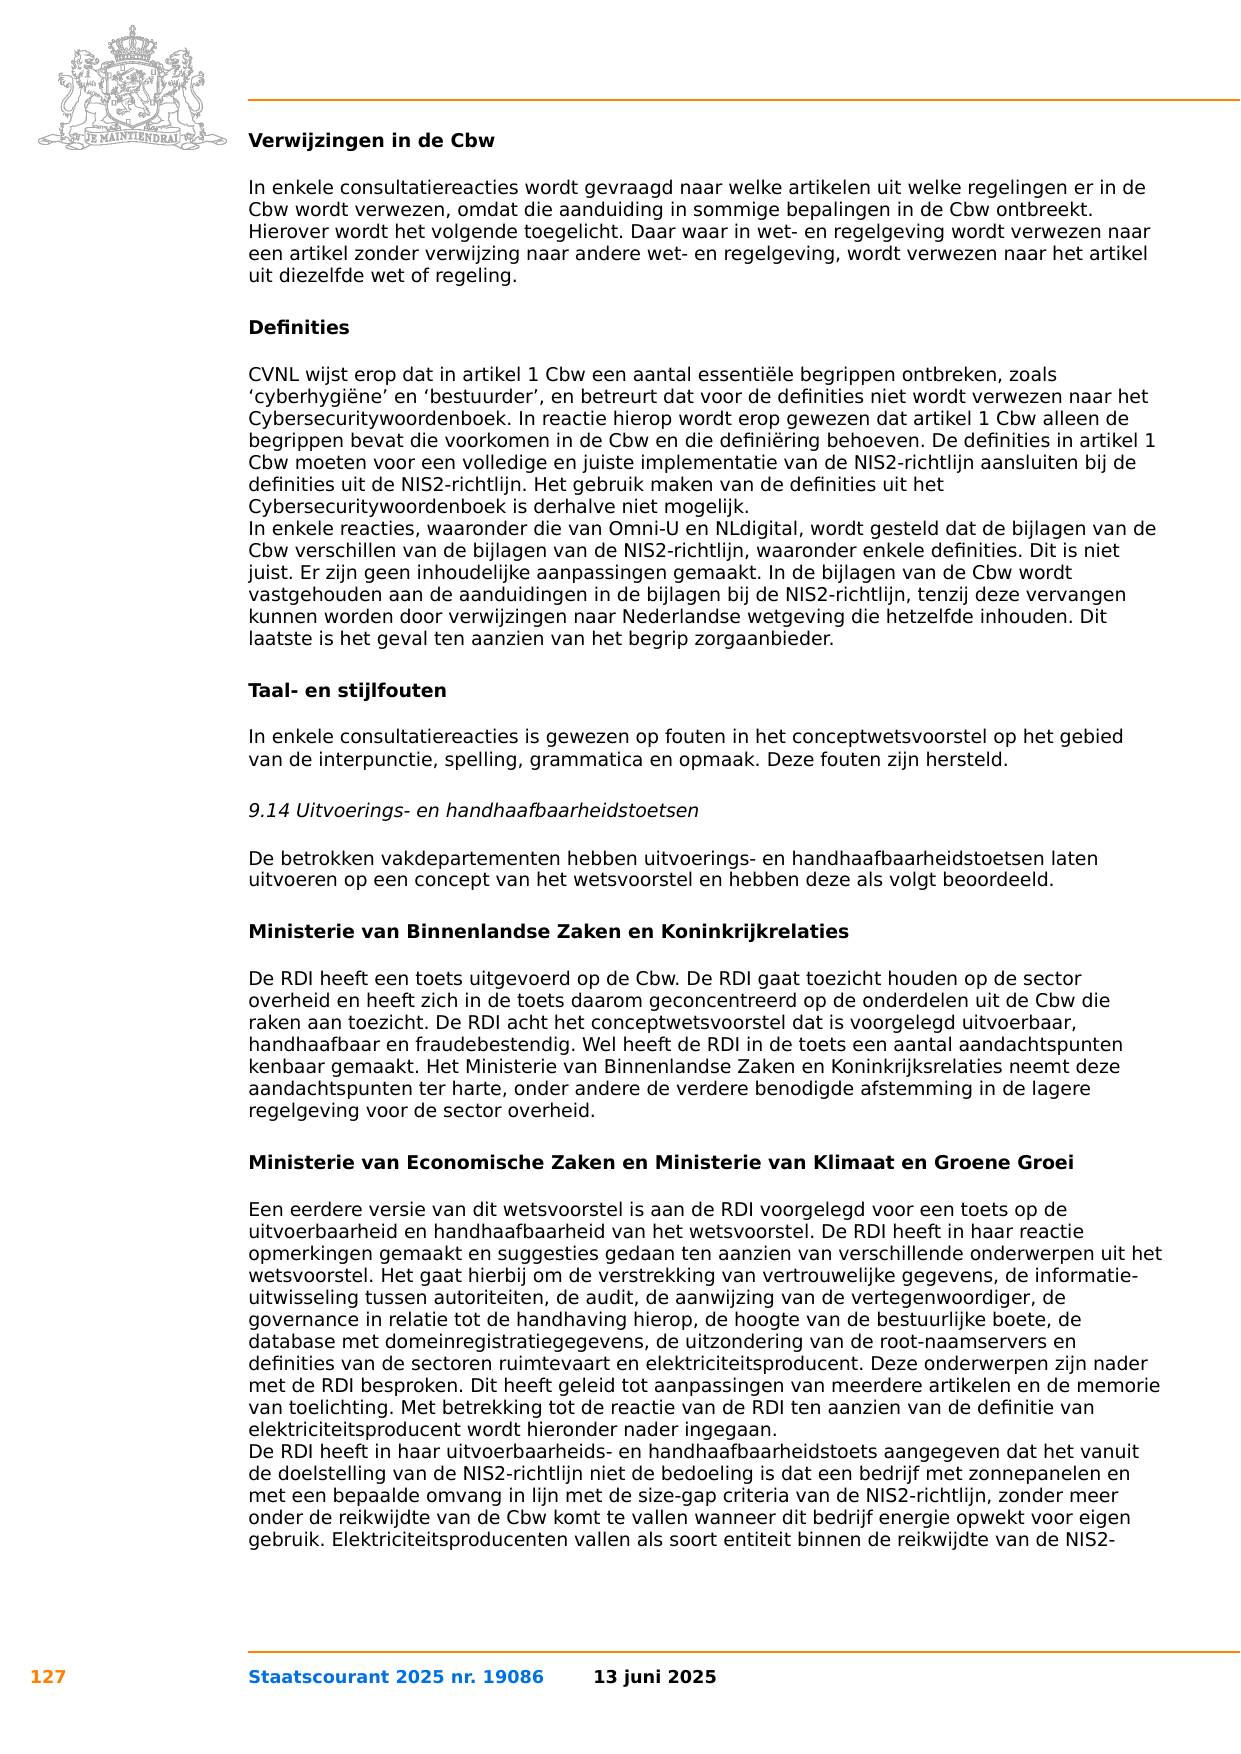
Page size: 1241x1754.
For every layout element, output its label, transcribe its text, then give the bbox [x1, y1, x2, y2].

text In enkele consultatiereacties wordt gevraagd naar welke artikelen uit welke regelingen er in de Cbw wordt verwezen, omdat die aanduiding in sommige bepalingen in de Cbw ontbreekt. Hierover wordt het volgende toegelicht. Daar waar in wet- en regelgeving wordt verwezen naar een artikel zonder verwijzing naar andere wet- en regelgeving, wordt verwezen naar het artikel uit diezelfde wet of regeling. [248, 177, 1163, 287]
subtitle Ministerie van Economische Zaken en Ministerie van Klimaat en Groene Groei [248, 1152, 1163, 1174]
text In enkele consultatiereacties is gewezen op fouten in het conceptwetsvoorstel op het gebied van de interpunctie, spelling, grammatica en opmaak. Deze fouten zijn hersteld. [248, 726, 1163, 770]
text CVNL wijst erop dat in artikel 1 Cbw een aantal essentiële begrippen ontbreken, zoals ‘cyberhygiëne’ en ‘bestuurder’, en betreurt dat voor de definities niet wordt verwezen naar het Cybersecuritywoordenboek. In reactie hierop wordt erop gewezen dat artikel 1 Cbw alleen de begrippen bevat die voorkomen in de Cbw en die definiëring behoeven. De definities in artikel 1 Cbw moeten voor een volledige en juiste implementatie van de NIS2-richtlijn aansluiten bij de definities uit de NIS2-richtlijn. Het gebruik maken van de definities uit het Cybersecuritywoordenboek is derhalve niet mogelijk. [248, 364, 1163, 518]
subtitle Taal- en stijlfouten [248, 679, 1163, 701]
picture [38, 25, 227, 150]
subtitle 9.14 Uitvoerings- en handhaafbaarheidstoetsen [248, 800, 1163, 822]
text Een eerdere versie van dit wetsvoorstel is aan de RDI voorgelegd voor een toets op de uitvoerbaarheid en handhaafbaarheid van het wetsvoorstel. De RDI heeft in haar reactie opmerkingen gemaakt en suggesties gedaan ten aanzien van verschillende onderwerpen uit het wetsvoorstel. Het gaat hierbij om de verstrekking van vertrouwelijke gegevens, de informatie-uitwisseling tussen autoriteiten, de audit, de aanwijzing van de vertegenwoordiger, de governance in relatie tot de handhaving hierop, de hoogte van de bestuurlijke boete, de database met domeinregistratiegegevens, de uitzondering van de root-naamservers en definities van de sectoren ruimtevaart en elektriciteitsproducent. Deze onderwerpen zijn nader met de RDI besproken. Dit heeft geleid tot aanpassingen van meerdere artikelen en de memorie van toelichting. Met betrekking tot de reactie van de RDI ten aanzien van de definitie van elektriciteitsproducent wordt hieronder nader ingegaan. [248, 1199, 1163, 1441]
subtitle Ministerie van Binnenlandse Zaken en Koninkrijkrelaties [248, 921, 1163, 943]
text De betrokken vakdepartementen hebben uitvoerings- en handhaafbaarheidstoetsen laten uitvoeren op een concept van het wetsvoorstel en hebben deze als volgt beoordeeld. [248, 847, 1163, 891]
subtitle Verwijzingen in de Cbw [248, 130, 1163, 152]
text De RDI heeft een toets uitgevoerd op de Cbw. De RDI gaat toezicht houden op de sector overheid en heeft zich in de toets daarom geconcentreerd op de onderdelen uit de Cbw die raken aan toezicht. De RDI acht het conceptwetsvoorstel dat is voorgelegd uitvoerbaar, handhaafbaar en fraudebestendig. Wel heeft de RDI in de toets een aantal aandachtspunten kenbaar gemaakt. Het Ministerie van Binnenlandse Zaken en Koninkrijksrelaties neemt deze aandachtspunten ter harte, onder andere de verdere benodigde afstemming in de lagere regelgeving voor de sector overheid. [248, 968, 1163, 1122]
text In enkele reacties, waaronder die van Omni-U en NLdigital, wordt gesteld dat de bijlagen van de Cbw verschillen van de bijlagen van de NIS2-richtlijn, waaronder enkele definities. Dit is niet juist. Er zijn geen inhoudelijke aanpassingen gemaakt. In de bijlagen van de Cbw wordt vastgehouden aan de aanduidingen in de bijlagen bij de NIS2-richtlijn, tenzij deze vervangen kunnen worden door verwijzingen naar Nederlandse wetgeving die hetzelfde inhouden. Dit laatste is het geval ten aanzien van het begrip zorgaanbieder. [248, 518, 1163, 649]
text De RDI heeft in haar uitvoerbaarheids- en handhaafbaarheidstoets aangegeven dat het vanuit de doelstelling van de NIS2-richtlijn niet de bedoeling is dat een bedrijf met zonnepanelen en met een bepaalde omvang in lijn met de size-gap criteria van de NIS2-richtlijn, zonder meer onder de reikwijdte van de Cbw komt te vallen wanneer dit bedrijf energie opwekt voor eigen gebruik. Elektriciteitsproducenten vallen als soort entiteit binnen de reikwijdte van de NIS2- [248, 1441, 1163, 1551]
subtitle Definities [248, 317, 1163, 339]
